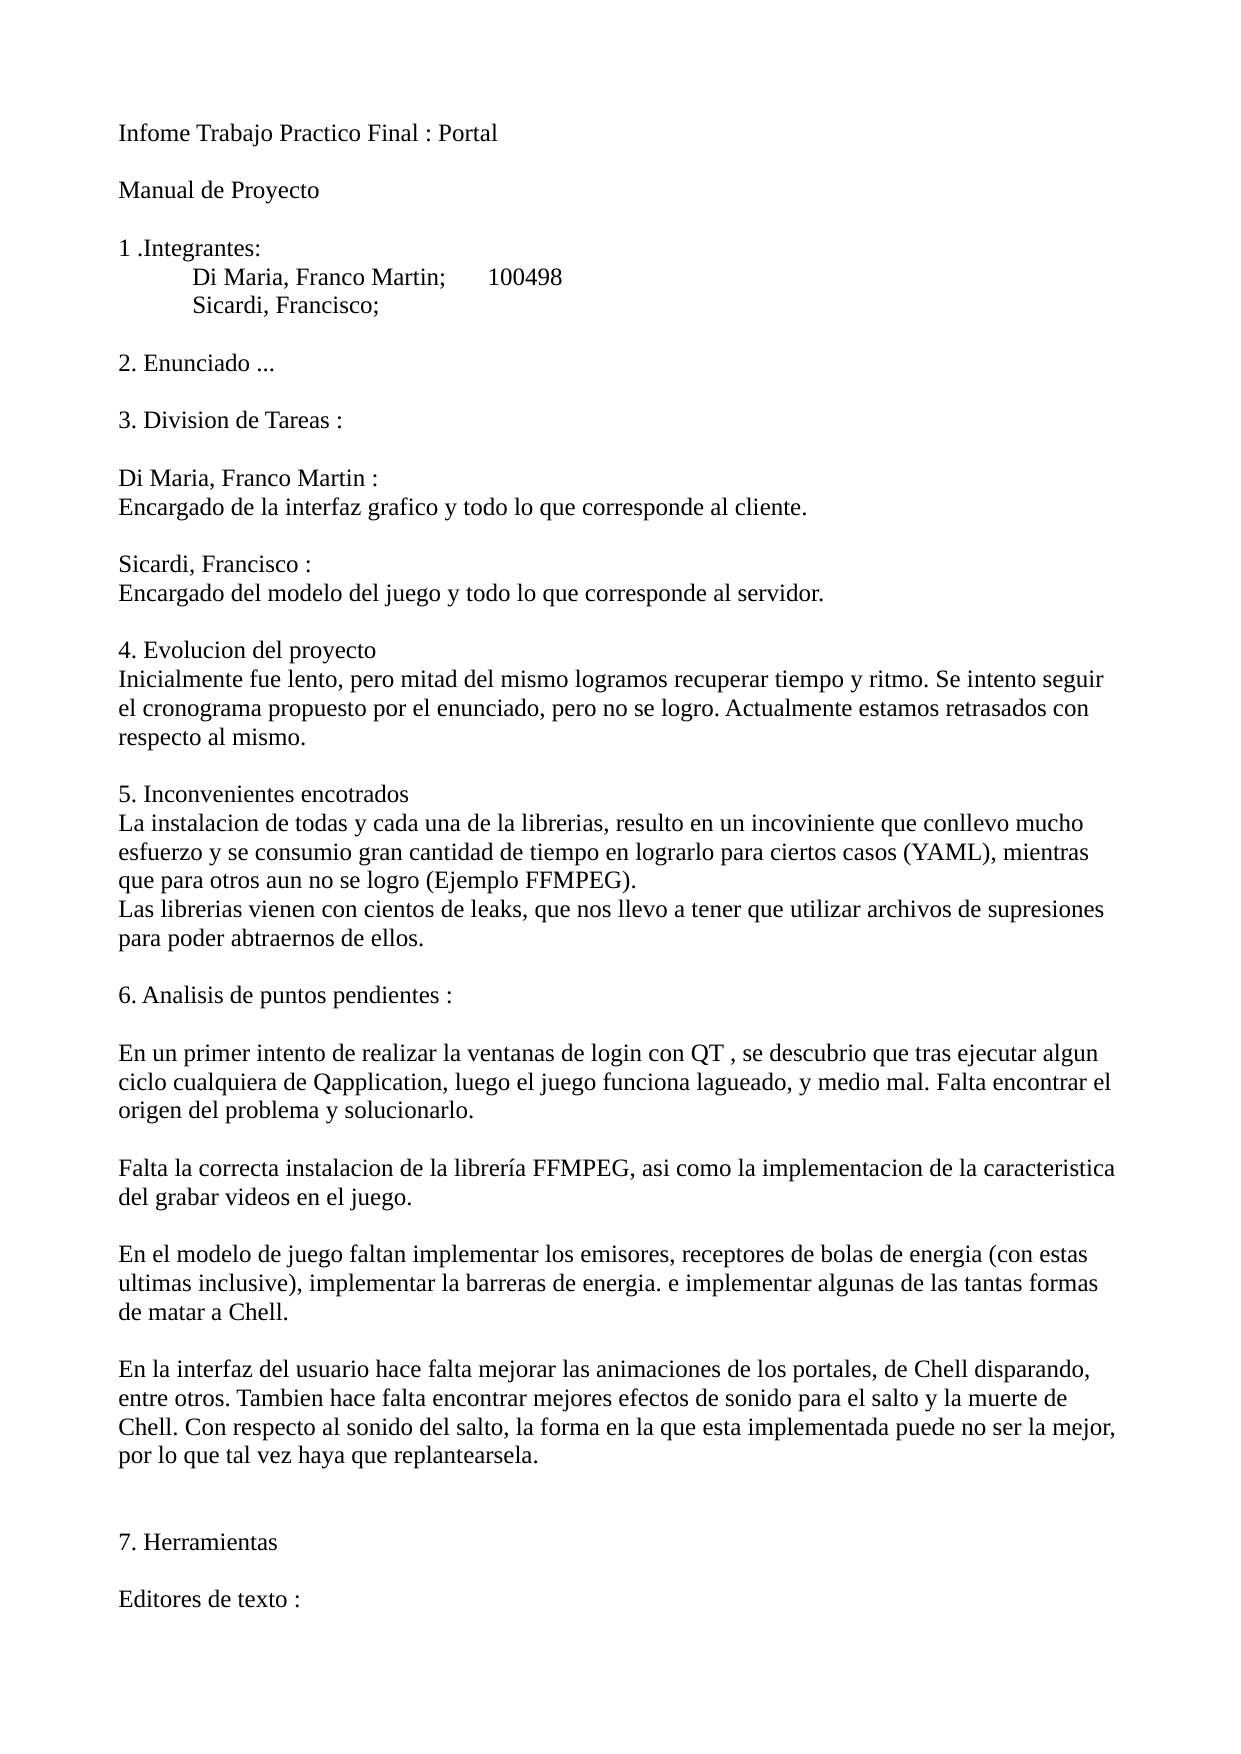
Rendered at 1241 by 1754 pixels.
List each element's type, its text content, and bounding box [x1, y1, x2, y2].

text Encargado de la interfaz grafico y todo lo que corresponde al cliente. [118, 492, 1122, 521]
text Falta la correcta instalacion de la librería FFMPEG, asi como la implementacion de la caracteristica del grabar videos en el juego. [118, 1153, 1122, 1211]
text Inicialmente fue lento, pero mitad del mismo logramos recuperar tiempo y ritmo. Se intento seguir el cronograma propuesto por el enunciado, pero no se logro. Actualmente estamos retrasados con respecto al mismo. [118, 664, 1122, 751]
text 4. Evolucion del proyecto [118, 636, 1122, 664]
text 2. Enunciado ... [118, 348, 1122, 377]
text Sicardi, Francisco; [118, 291, 1122, 319]
text 7. Herramientas [118, 1527, 1122, 1556]
text En un primer intento de realizar la ventanas de login con QT , se descubrio que tras ejecutar algun ciclo cualquiera de Qapplication, luego el juego funciona lagueado, y medio mal. Falta encontrar el origen del problema y solucionarlo. [118, 1038, 1122, 1124]
text Encargado del modelo del juego y todo lo que corresponde al servidor. [118, 578, 1122, 607]
text En la interfaz del usuario hace falta mejorar las animaciones de los portales, de Chell disparando, entre otros. Tambien hace falta encontrar mejores efectos de sonido para el salto y la muerte de Chell. Con respecto al sonido del salto, la forma en la que esta implementada puede no ser la mejor, por lo que tal vez haya que replantearsela. [118, 1354, 1122, 1469]
text La instalacion de todas y cada una de la librerias, resulto en un incoviniente que conllevo mucho esfuerzo y se consumio gran cantidad de tiempo en lograrlo para ciertos casos (YAML), mientras que para otros aun no se logro (Ejemplo FFMPEG). [118, 808, 1122, 894]
text Di Maria, Franco Martin : [118, 463, 1122, 492]
text Editores de texto : [118, 1584, 1122, 1613]
text 1 .Integrantes: [118, 233, 1122, 262]
text Sicardi, Francisco : [118, 549, 1122, 578]
text Las librerias vienen con cientos de leaks, que nos llevo a tener que utilizar archivos de supresiones para poder abtraernos de ellos. [118, 894, 1122, 952]
text Di Maria, Franco Martin; 100498 [118, 262, 1122, 291]
text En el modelo de juego faltan implementar los emisores, receptores de bolas de energia (con estas ultimas inclusive), implementar la barreras de energia. e implementar algunas de las tantas formas de matar a Chell. [118, 1239, 1122, 1326]
text 3. Division de Tareas : [118, 406, 1122, 434]
text Manual de Proyecto [118, 176, 1122, 204]
text 5. Inconvenientes encotrados [118, 779, 1122, 808]
text 6. Analisis de puntos pendientes : [118, 981, 1122, 1009]
text Infome Trabajo Practico Final : Portal [118, 118, 1122, 147]
